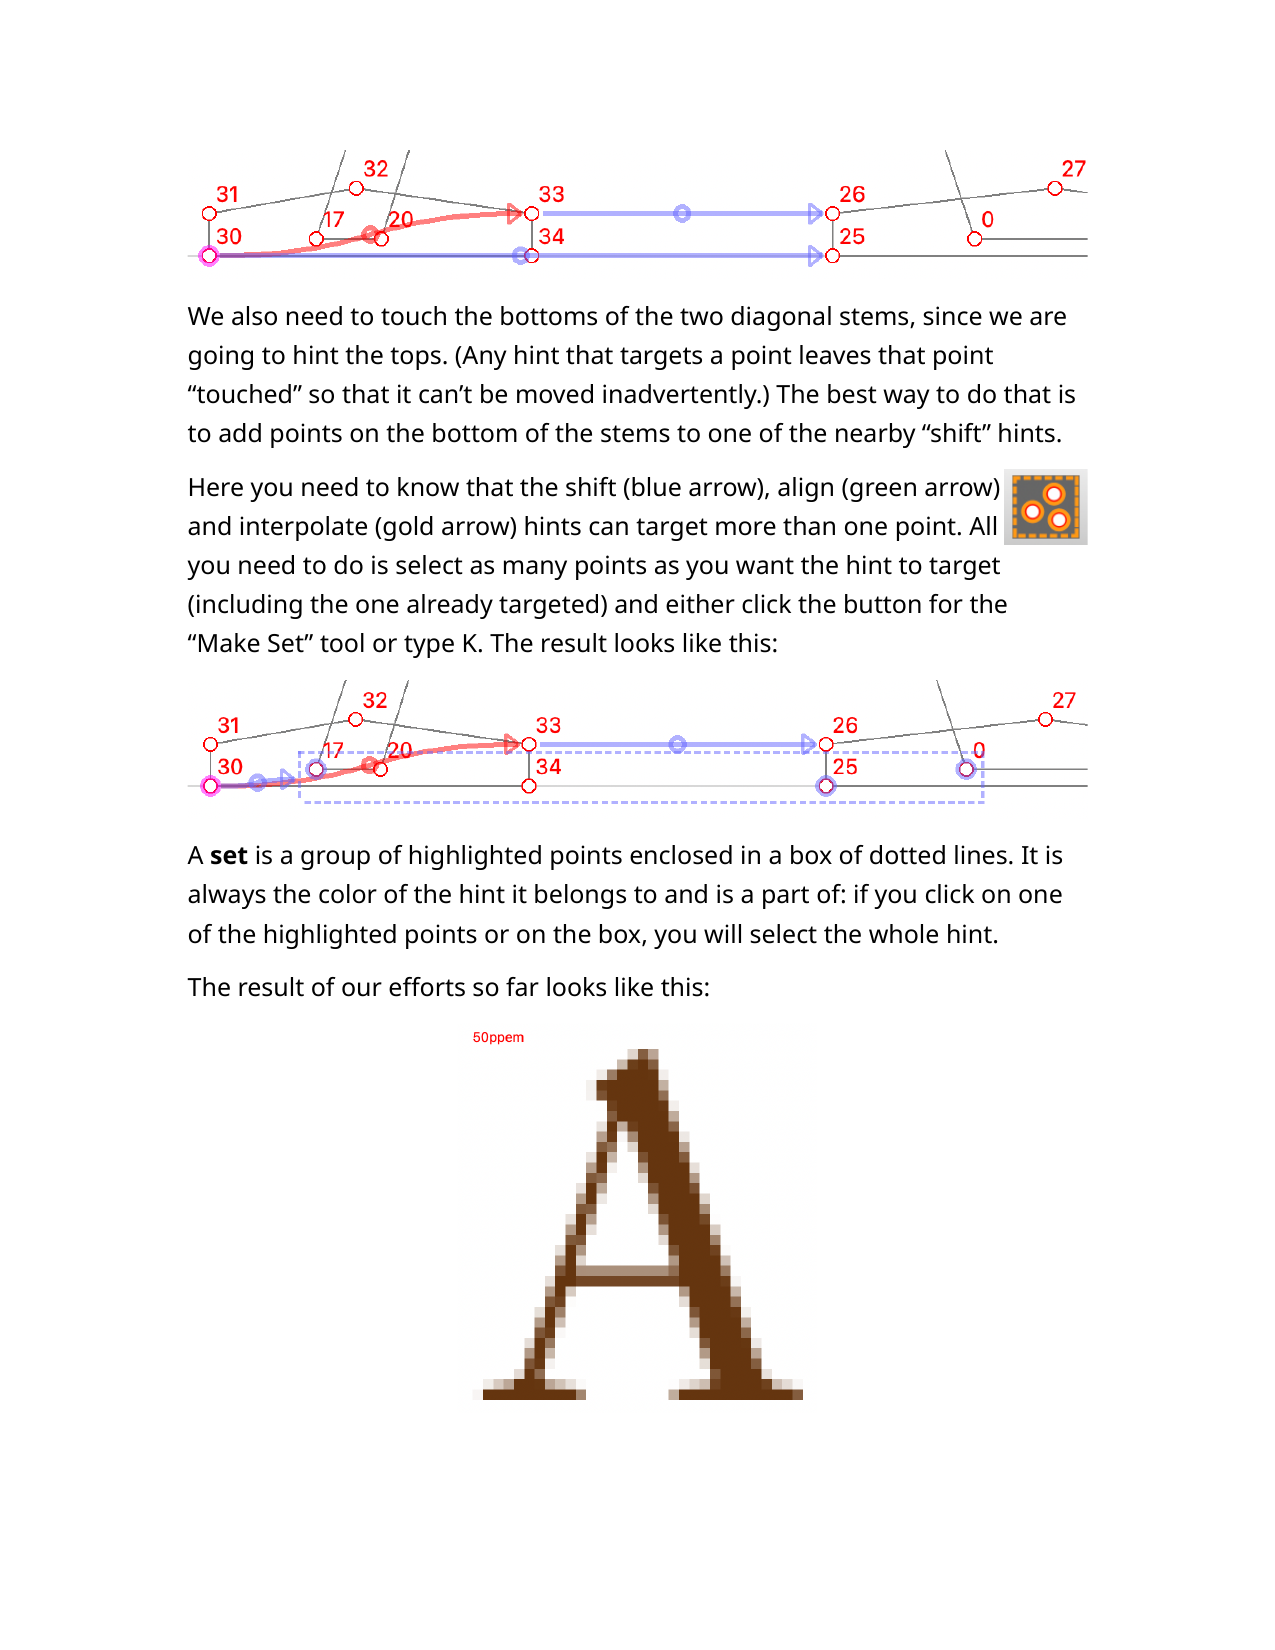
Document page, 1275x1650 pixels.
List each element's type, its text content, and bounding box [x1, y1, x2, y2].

picture [457, 1023, 818, 1413]
text The result of our efforts so far looks like this: [187, 970, 1087, 1004]
picture [1004, 469, 1088, 545]
text A set is a group of highlighted points enclosed in a box of dotted lines. It is always the color of the hint it belongs to and is a part of: if you click on one of the highlighted points or on the box, you will select the whole hint. [187, 838, 1087, 950]
picture [187, 680, 1088, 819]
picture [187, 150, 1088, 279]
text We also need to touch the bottoms of the two diagonal stems, since we are going to hint the tops. (Any hint that targets a point leaves that point “touched” so that it can’t be moved inadvertently.) The best way to do that is to add points on the bottom of the stems to one of the nearby “shift” hints. [187, 298, 1087, 450]
text Here you need to know that the shift (blue arrow), align (green arrow) and interpolate (gold arrow) hints can target more than one point. All you need to do is select as many points as you want the hint to target (including the one already targeted) and either click the button for the “Make Set” tool or type K. The result looks like this: [187, 469, 1087, 660]
